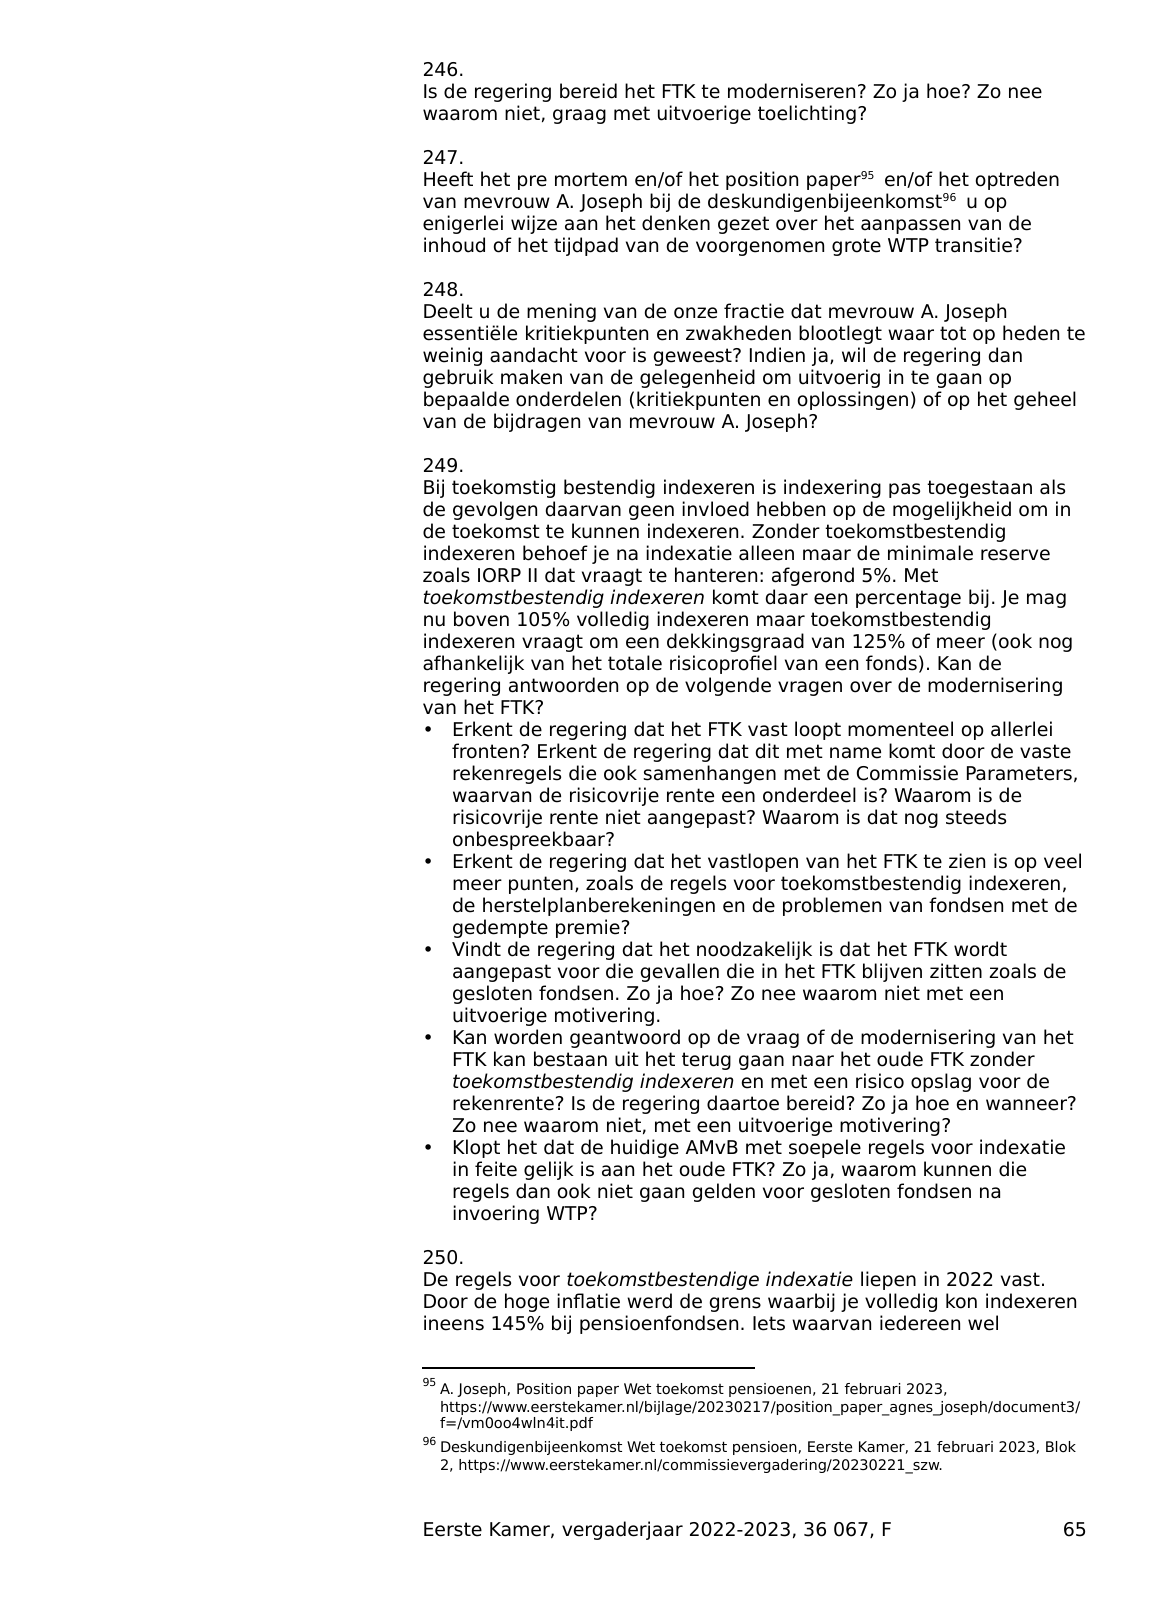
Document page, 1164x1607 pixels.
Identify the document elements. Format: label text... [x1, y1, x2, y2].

text Is de regering bereid het FTK te moderniseren? Zo ja hoe? Zo nee waarom niet, graag met uitvoerige toelichting? [422, 81, 1087, 125]
text Bij toekomstig bestendig indexeren is indexering pas toegestaan als de gevolgen daarvan geen invloed hebben op de mogelijkheid om in de toekomst te kunnen indexeren. Zonder toekomstbestendig indexeren behoef je na indexatie alleen maar de minimale reserve zoals IORP II dat vraagt te hanteren: afgerond 5%. Met toekomstbestendig indexeren komt daar een percentage bij. Je mag nu boven 105% volledig indexeren maar toekomstbestendig indexeren vraagt om een dekkingsgraad van 125% of meer (ook nog afhankelijk van het totale risicoprofiel van een fonds). Kan de regering antwoorden op de volgende vragen over de modernisering van het FTK? [422, 477, 1087, 719]
text De regels voor toekomstbestendige indexatie liepen in 2022 vast. Door de hoge inflatie werd de grens waarbij je volledig kon indexeren ineens 145% bij pensioenfondsen. Iets waarvan iedereen wel [422, 1269, 1087, 1335]
text • Erkent de regering dat het vastlopen van het FTK te zien is op veel meer punten, zoals de regels voor toekomstbestendig indexeren, de herstelplanberekeningen en de problemen van fondsen met de gedempte premie? [422, 851, 1087, 939]
text A. Joseph, Position paper Wet toekomst pensioenen, 21 februari 2023, https://www.eerstekamer.nl/bijlage/20230217/position_paper_agnes_joseph/document3/f=/vm0oo4wln4it.pdf [422, 1377, 1087, 1432]
text Heeft het pre mortem en/of het position paper en/of het optreden van mevrouw A. Joseph bij de deskundigenbijeenkomst u op enigerlei wijze aan het denken gezet over het aanpassen van de inhoud of het tijdpad van de voorgenomen grote WTP transitie? [422, 169, 1087, 257]
text 246. [422, 59, 1087, 81]
text 248. [422, 279, 1087, 301]
text 249. [422, 455, 1087, 477]
text Deelt u de mening van de onze fractie dat mevrouw A. Joseph essentiële kritiekpunten en zwakheden blootlegt waar tot op heden te weinig aandacht voor is geweest? Indien ja, wil de regering dan gebruik maken van de gelegenheid om uitvoerig in te gaan op bepaalde onderdelen (kritiekpunten en oplossingen) of op het geheel van de bijdragen van mevrouw A. Joseph? [422, 301, 1087, 433]
text • Kan worden geantwoord op de vraag of de modernisering van het FTK kan bestaan uit het terug gaan naar het oude FTK zonder toekomstbestendig indexeren en met een risico opslag voor de rekenrente? Is de regering daartoe bereid? Zo ja hoe en wanneer? Zo nee waarom niet, met een uitvoerige motivering? [422, 1027, 1087, 1137]
text • Erkent de regering dat het FTK vast loopt momenteel op allerlei fronten? Erkent de regering dat dit met name komt door de vaste rekenregels die ook samenhangen met de Commissie Parameters, waarvan de risicovrije rente een onderdeel is? Waarom is de risicovrije rente niet aangepast? Waarom is dat nog steeds onbespreekbaar? [422, 719, 1087, 851]
text • Vindt de regering dat het noodzakelijk is dat het FTK wordt aangepast voor die gevallen die in het FTK blijven zitten zoals de gesloten fondsen. Zo ja hoe? Zo nee waarom niet met een uitvoerige motivering. [422, 939, 1087, 1027]
text • Klopt het dat de huidige AMvB met soepele regels voor indexatie in feite gelijk is aan het oude FTK? Zo ja, waarom kunnen die regels dan ook niet gaan gelden voor gesloten fondsen na invoering WTP? [422, 1137, 1087, 1224]
text 250. [422, 1247, 1087, 1269]
text 247. [422, 147, 1087, 169]
text Deskundigenbijeenkomst Wet toekomst pensioen, Eerste Kamer, 21 februari 2023, Blok 2, https://www.eerstekamer.nl/commissievergadering/20230221_szw. [422, 1435, 1087, 1474]
